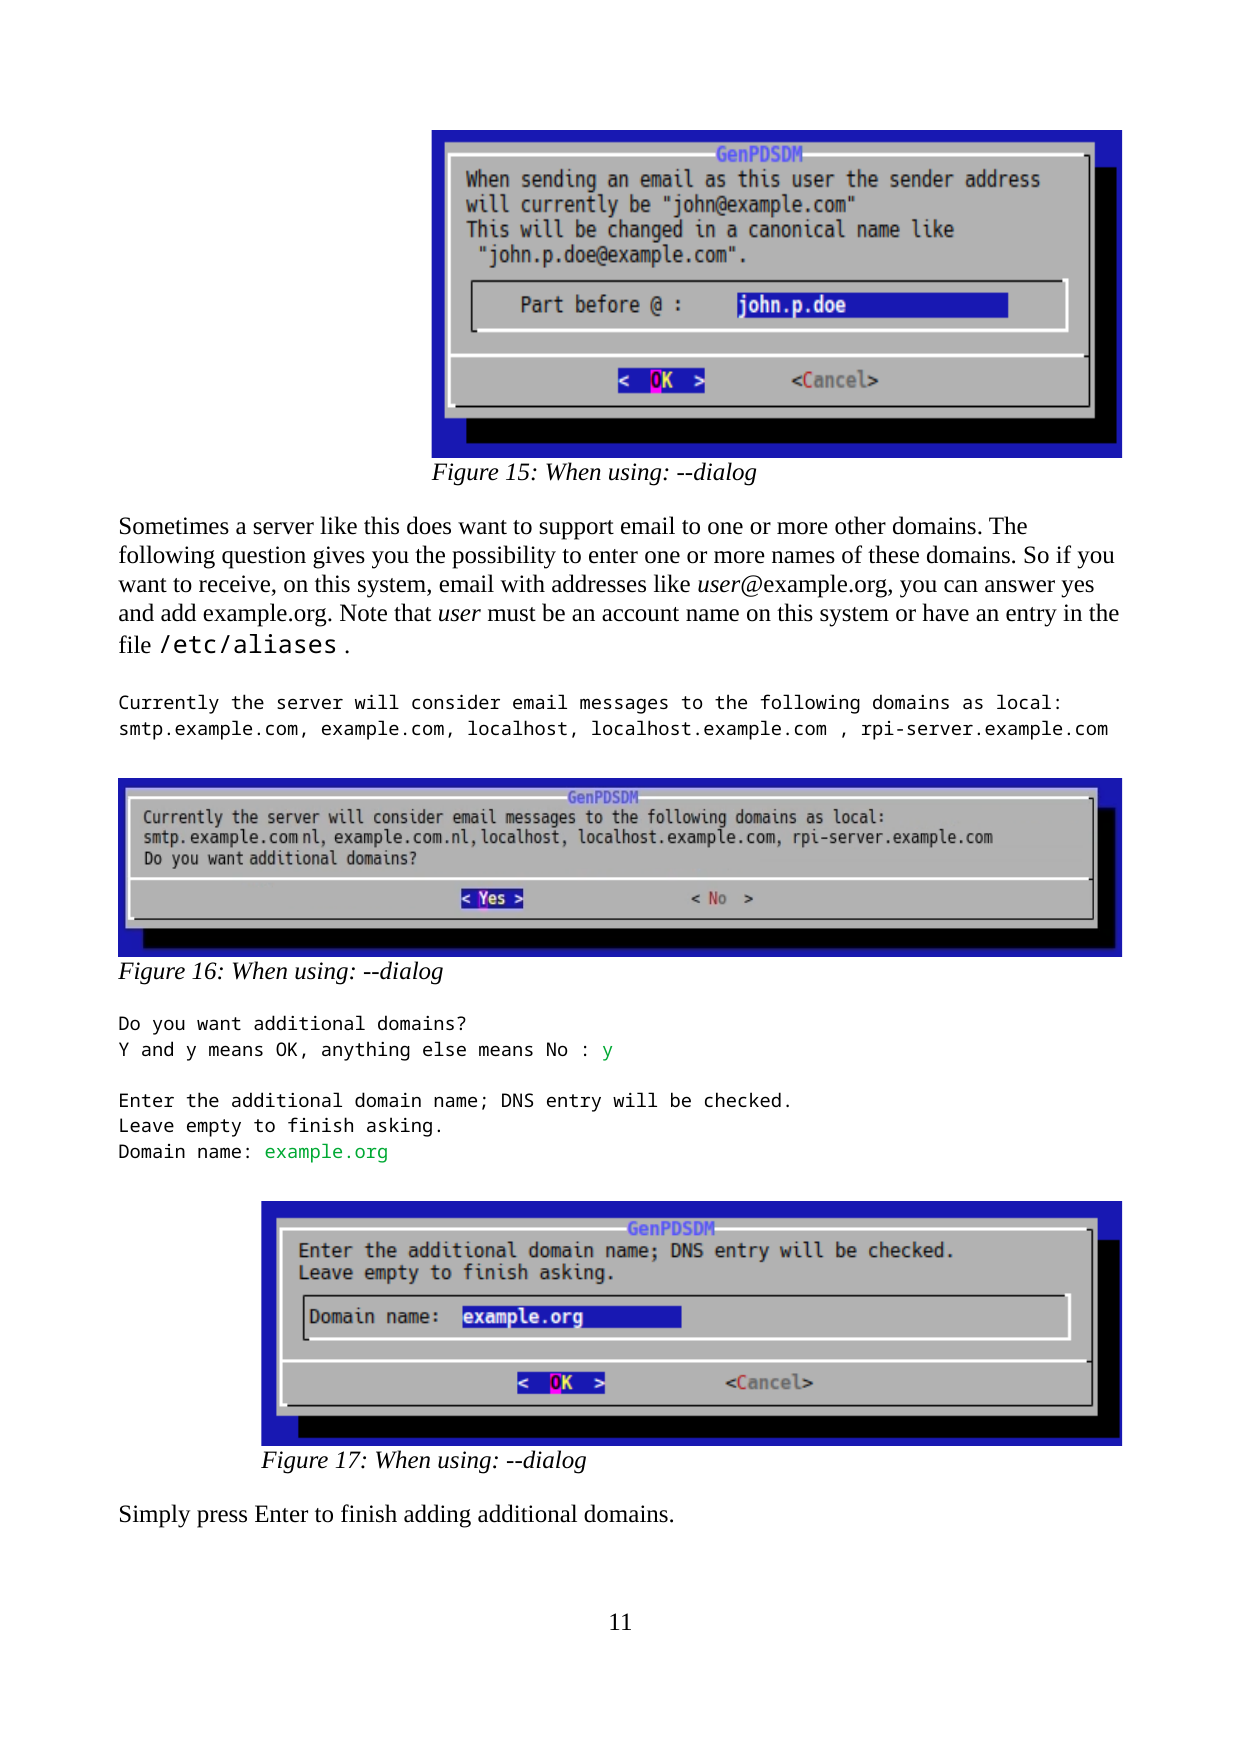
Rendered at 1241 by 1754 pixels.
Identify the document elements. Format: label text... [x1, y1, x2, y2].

text Enter the additional domain name; DNS entry will be checked. [118, 1087, 1122, 1112]
text Figure 15: When using: --dialog [432, 458, 1122, 486]
text Y and y means OK, anything else means No : y [118, 1036, 1122, 1061]
picture [431, 130, 1123, 458]
text Domain name: example.org [118, 1138, 1122, 1163]
text smtp.example.com, example.com, localhost, localhost.example.com , rpi-server.example.com [118, 715, 1122, 740]
picture [118, 778, 1123, 957]
text Sometimes a server like this does want to support email to one or more other domains. The following question gives you the possibility to enter one or more names of these domains. So if you want to receive, on this system, email with addresses like user@example.org, you can answer yes and add example.org. Note that user must be an account name on this system or have an entry in the file /etc/aliases . [118, 511, 1122, 661]
picture [261, 1201, 1123, 1446]
text Figure 17: When using: --dialog [261, 1446, 1122, 1474]
text Figure 16: When using: --dialog [118, 957, 1122, 985]
text Currently the server will consider email messages to the following domains as local: [118, 689, 1122, 715]
text Leave empty to finish asking. [118, 1112, 1122, 1138]
text Simply press Enter to finish adding additional domains. [118, 1499, 1122, 1528]
text Do you want additional domains? [118, 1010, 1122, 1036]
